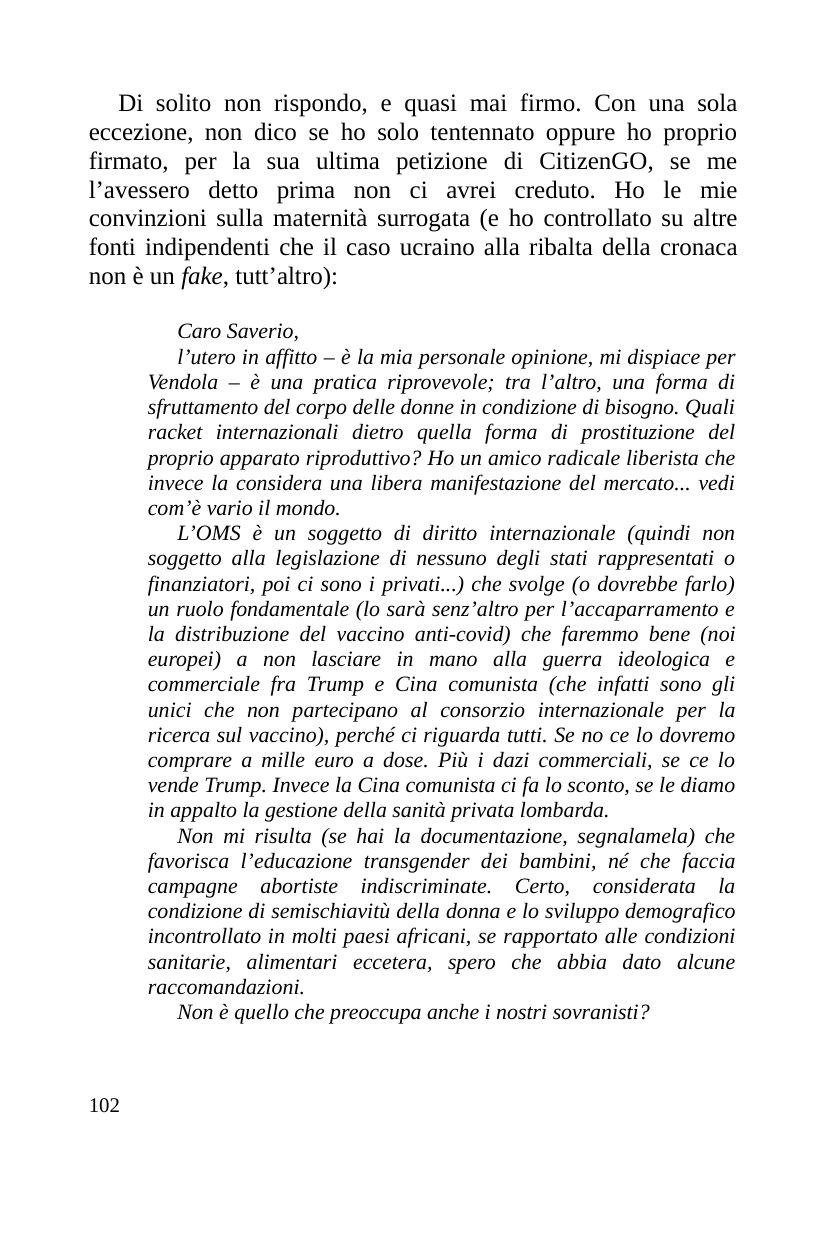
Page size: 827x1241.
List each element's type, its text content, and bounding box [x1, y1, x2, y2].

text Di solito non rispondo, e quasi mai firmo. Con una sola eccezione, non dico se ho solo tentennato oppure ho proprio firmato, per la sua ultima petizione di CitizenGO, se me l’avessero detto prima non ci avrei creduto. Ho le mie convinzioni sulla maternità surrogata (e ho controllato su altre fonti indipendenti che il caso ucraino alla ribalta della cronaca non è un fake, tutt’altro): [88, 88, 738, 290]
text l’utero in affitto – è la mia personale opinione, mi dispiace per Vendola – è una pratica riprovevole; tra l’altro, una forma di sfruttamento del corpo delle donne in condizione di bisogno. Quali racket internazionali dietro quella forma di prostituzione del proprio apparato riproduttivo? Ho un amico radicale liberista che invece la considera una libera manifestazione del mercato... vedi com’è vario il mondo. [148, 344, 738, 520]
text L’OMS è un soggetto di diritto internazionale (quindi non soggetto alla legislazione di nessuno degli stati rappresentati o finanziatori, poi ci sono i privati...) che svolge (o dovrebbe farlo) un ruolo fondamentale (lo sarà senz’altro per l’accaparramento e la distribuzione del vaccino anti-covid) che faremmo bene (noi europei) a non lasciare in mano alla guerra ideologica e commerciale fra Trump e Cina comunista (che infatti sono gli unici che non partecipano al consorzio internazionale per la ricerca sul vaccino), perché ci riguarda tutti. Se no ce lo dovremo comprare a mille euro a dose. Più i dazi commerciali, se ce lo vende Trump. Invece la Cina comunista ci fa lo sconto, se le diamo in appalto la gestione della sanità privata lombarda. [148, 520, 738, 823]
text Non è quello che preoccupa anche i nostri sovranisti? [148, 999, 738, 1024]
text Caro Saverio, [148, 318, 738, 344]
text Non mi risulta (se hai la documentazione, segnalamela) che favorisca l’educazione transgender dei bambini, né che faccia campagne abortiste indiscriminate. Certo, considerata la condizione di semischiavitù della donna e lo sviluppo demografico incontrollato in molti paesi africani, se rapportato alle condizioni sanitarie, alimentari eccetera, spero che abbia dato alcune raccomandazioni. [148, 823, 738, 999]
